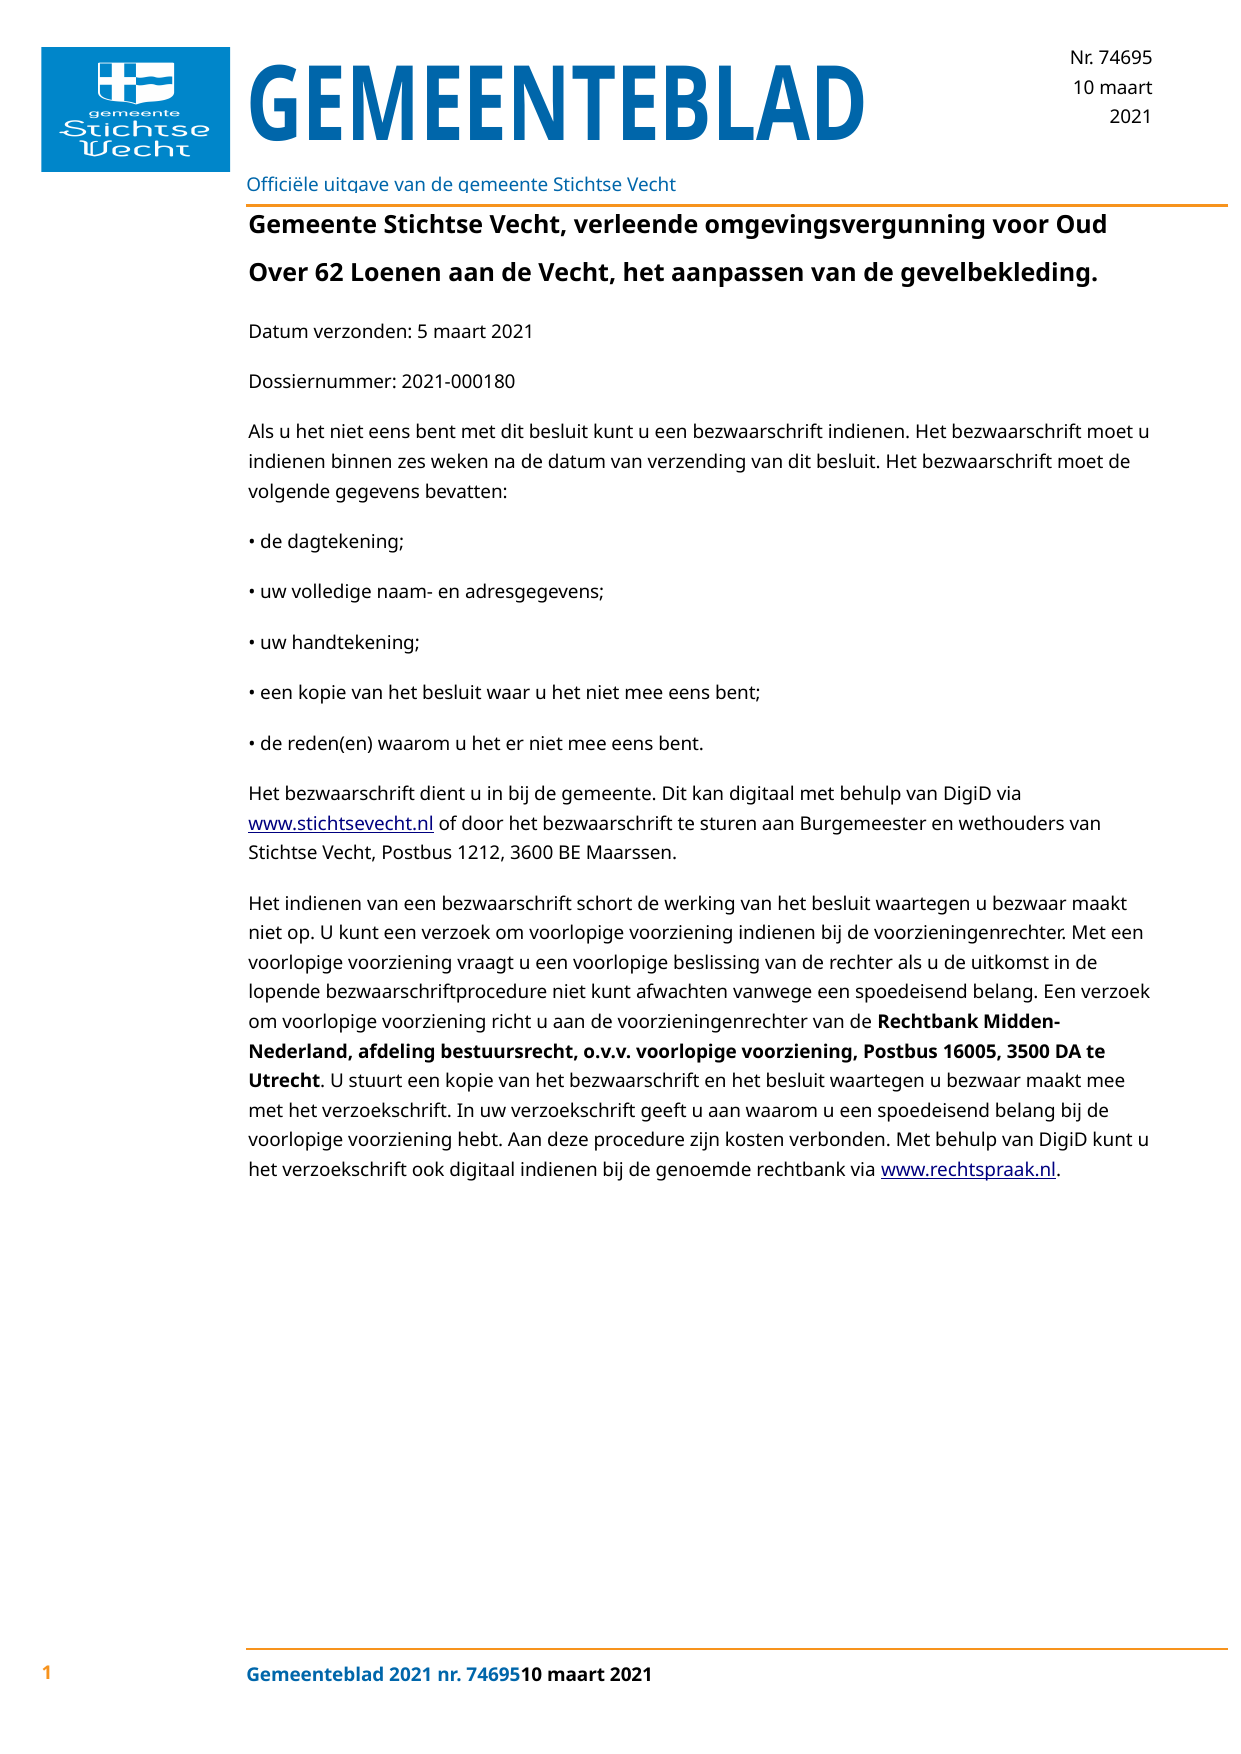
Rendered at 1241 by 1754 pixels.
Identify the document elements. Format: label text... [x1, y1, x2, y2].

picture [137, 63, 174, 103]
text • een kopie van het besluit waar u het niet mee eens bent; [248, 679, 1152, 705]
text Als u het niet eens bent met dit besluit kunt u een bezwaarschrift indienen. Het bezwaarschrift moet u indienen binnen zes weken na de datum van verzending van dit besluit. Het bezwaarschrift moet de volgende gegevens bevatten: [248, 419, 1152, 504]
picture [99, 63, 135, 101]
text Datum verzonden: 5 maart 2021 [248, 318, 1152, 344]
text • uw volledige naam- en adresgegevens; [248, 579, 1152, 604]
text Dossiernummer: 2021-000180 [248, 368, 1152, 394]
text • de reden(en) waarom u het er niet mee eens bent. [248, 730, 1152, 756]
text Het indienen van een bezwaarschrift schort de werking van het besluit waartegen u bezwaar maakt niet op. U kunt een verzoek om voorlopige voorziening indienen bij de voorzieningenrechter. Met een voorlopige voorziening vraagt u een voorlopige beslissing van de rechter als u de uitkomst in de lopende bezwaarschriftprocedure niet kunt afwachten vanwege een spoedeisend belang. Een verzoek om voorlopige voorziening richt u aan de voorzieningenrechter van de Rechtbank Midden-Nederland, afdeling bestuursrecht, o.v.v. voorlopige voorziening, Postbus 16005, 3500 DA te Utrecht. U stuurt een kopie van het bezwaarschrift en het besluit waartegen u bezwaar maakt mee met het verzoekschrift. In uw verzoekschrift geeft u aan waarom u een spoedeisend belang bij de voorlopige voorziening hebt. Aan deze procedure zijn kosten verbonden. Met behulp van DigiD kunt u het verzoekschrift ook digitaal indienen bij de genoemde rechtbank via www.rechtspraak.nl. [248, 890, 1152, 1182]
text Gemeente Stichtse Vecht, verleende omgevingsvergunning voor Oud Over 62 Loenen aan de Vecht, het aanpassen van de gevelbekleding. [248, 207, 1152, 288]
text Het bezwaarschrift dient u in bij de gemeente. Dit kan digitaal met behulp van DigiD via www.stichtsevecht.nl of door het bezwaarschrift te sturen aan Burgemeester en wethouders van Stichtse Vecht, Postbus 1212, 3600 BE Maarssen. [248, 780, 1152, 865]
text • uw handtekening; [248, 629, 1152, 655]
text • de dagtekening; [248, 528, 1152, 554]
